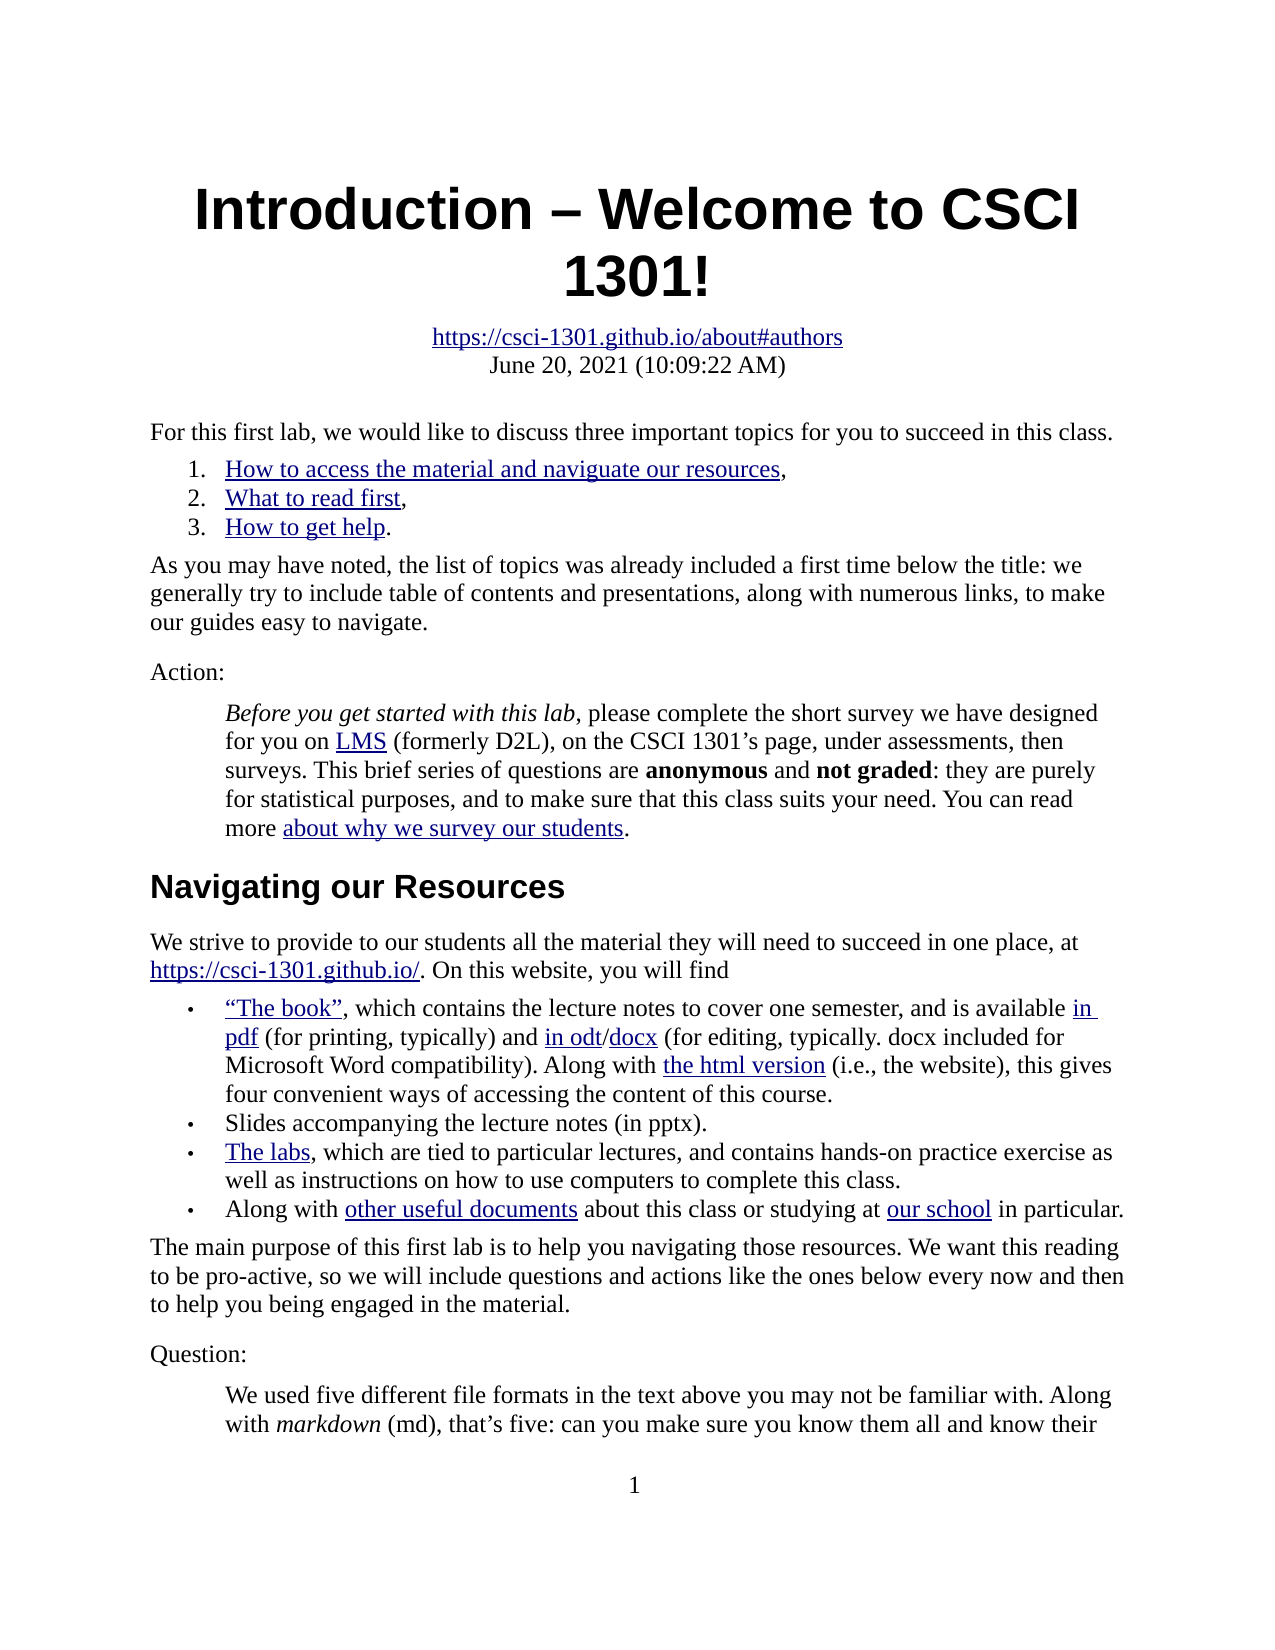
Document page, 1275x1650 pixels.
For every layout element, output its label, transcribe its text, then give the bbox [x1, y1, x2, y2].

list How to get help. [187, 512, 1125, 541]
subtitle Navigating our Resources [150, 866, 1125, 905]
text As you may have noted, the list of topics was already included a first time below the title: we generally try to include table of contents and presentations, along with numerous links, to make our guides easy to navigate. [150, 550, 1125, 636]
list How to access the material and naviguate our resources, [187, 454, 1125, 483]
list The labs, which are tied to particular lectures, and contains hands-on practice exercise as well as instructions on how to use computers to complete this class. [187, 1137, 1125, 1194]
text We used five different file formats in the text above you may not be familiar with. Along with markdown (md), that’s five: can you make sure you know them all and know their [225, 1380, 1125, 1437]
text Before you get started with this lab, please complete the short survey we have designed for you on LMS (formerly D2L), on the CSCI 1301’s page, under assessments, then surveys. This brief series of questions are anonymous and not graded: they are purely for statistical purposes, and to make sure that this class suits your need. You can read more about why we survey our students. [225, 698, 1125, 841]
text https://csci-1301.github.io/about#authors [150, 322, 1125, 350]
text Question: [150, 1339, 1125, 1368]
list “The book”, which contains the lecture notes to cover one semester, and is available in pdf (for printing, typically) and in odt/docx (for editing, typically. docx included for Microsoft Word compatibility). Along with the html version (i.e., the website), this gives four convenient ways of accessing the content of this course. [187, 993, 1125, 1108]
list What to read first, [187, 483, 1125, 512]
text The main purpose of this first lab is to help you navigating those resources. We want this reading to be pro-active, so we will include questions and actions like the ones below every now and then to help you being engaged in the material. [150, 1232, 1125, 1318]
text June 20, 2021 (10:09:22 AM) [150, 350, 1125, 379]
text Action: [150, 657, 1125, 686]
list Along with other useful documents about this class or studying at our school in particular. [187, 1194, 1125, 1223]
title Introduction – Welcome to CSCI 1301! [150, 175, 1125, 309]
list Slides accompanying the lecture notes (in pptx). [187, 1108, 1125, 1137]
text For this first lab, we would like to discuss three important topics for you to succeed in this class. [150, 417, 1125, 446]
text We strive to provide to our students all the material they will need to succeed in one place, at https://csci-1301.github.io/. On this website, you will find [150, 927, 1125, 984]
